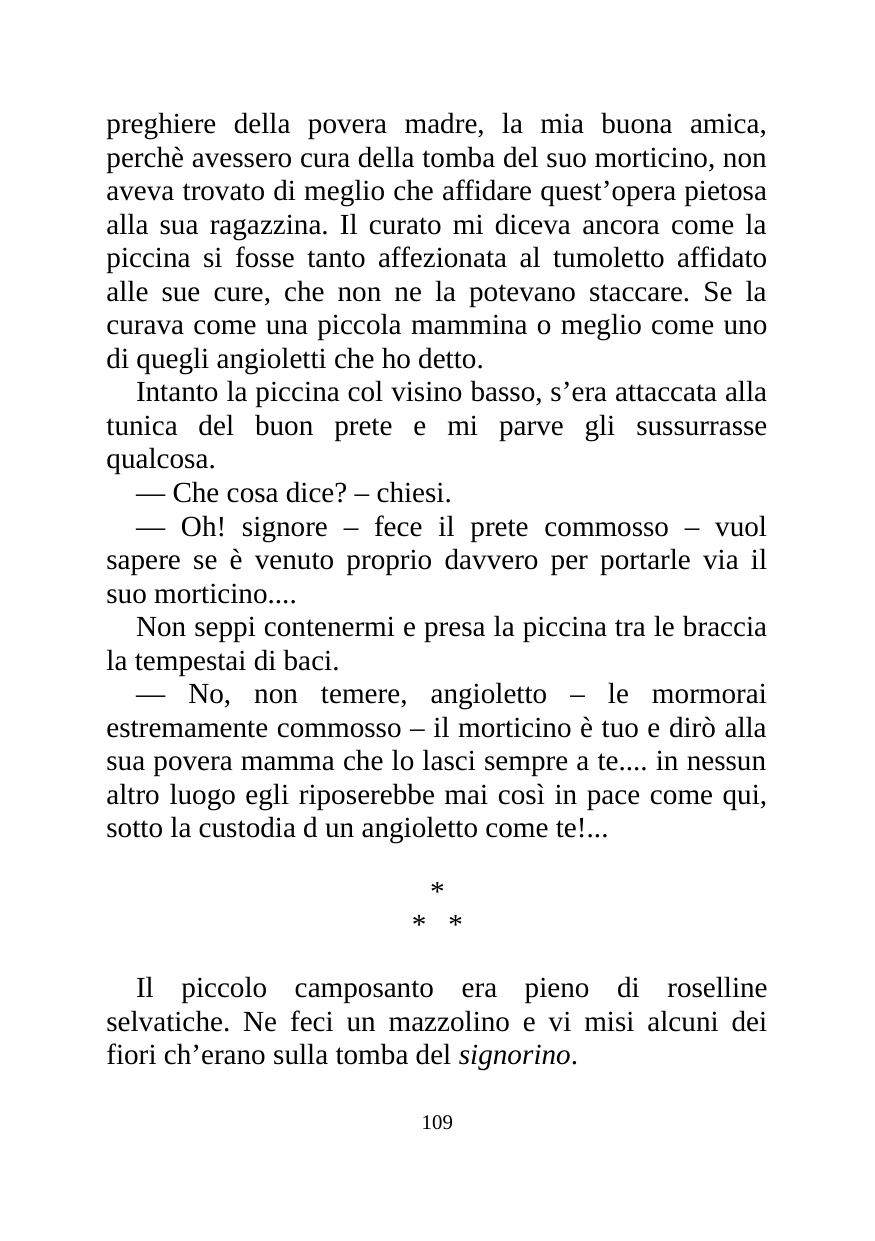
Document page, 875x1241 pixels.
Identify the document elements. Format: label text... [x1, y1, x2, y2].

text Il piccolo camposanto era pieno di roselline selvatiche. Ne feci un mazzolino e vi misi alcuni dei fiori ch’erano sulla tomba del signorino. [106, 970, 768, 1071]
text Intanto la piccina col visino basso, s’era attaccata alla tunica del buon prete e mi parve gli sussurrasse qualcosa. [106, 374, 768, 475]
text * * * [106, 874, 768, 941]
text — Oh! signore – fece il prete commosso – vuol sapere se è venuto proprio davvero per portarle via il suo morticino.... [106, 509, 768, 609]
text Non seppi contenermi e presa la piccina tra le braccia la tempestai di baci. [106, 609, 768, 676]
text — No, non temere, angioletto – le mormorai estremamente commosso – il morticino è tuo e dirò alla sua povera mamma che lo lasci sempre a te.... in nessun altro luogo egli riposerebbe mai così in pace come qui, sotto la custodia d un angioletto come te!... [106, 676, 768, 844]
text preghiere della povera madre, la mia buona amica, perchè avessero cura della tomba del suo morticino, non aveva trovato di meglio che affidare quest’opera pietosa alla sua ragazzina. Il curato mi diceva ancora come la piccina si fosse tanto affezionata al tumoletto affidato alle sue cure, che non ne la potevano staccare. Se la curava come una piccola mammina o meglio come uno di quegli angioletti che ho detto. [106, 106, 768, 374]
text — Che cosa dice? – chiesi. [106, 475, 768, 509]
